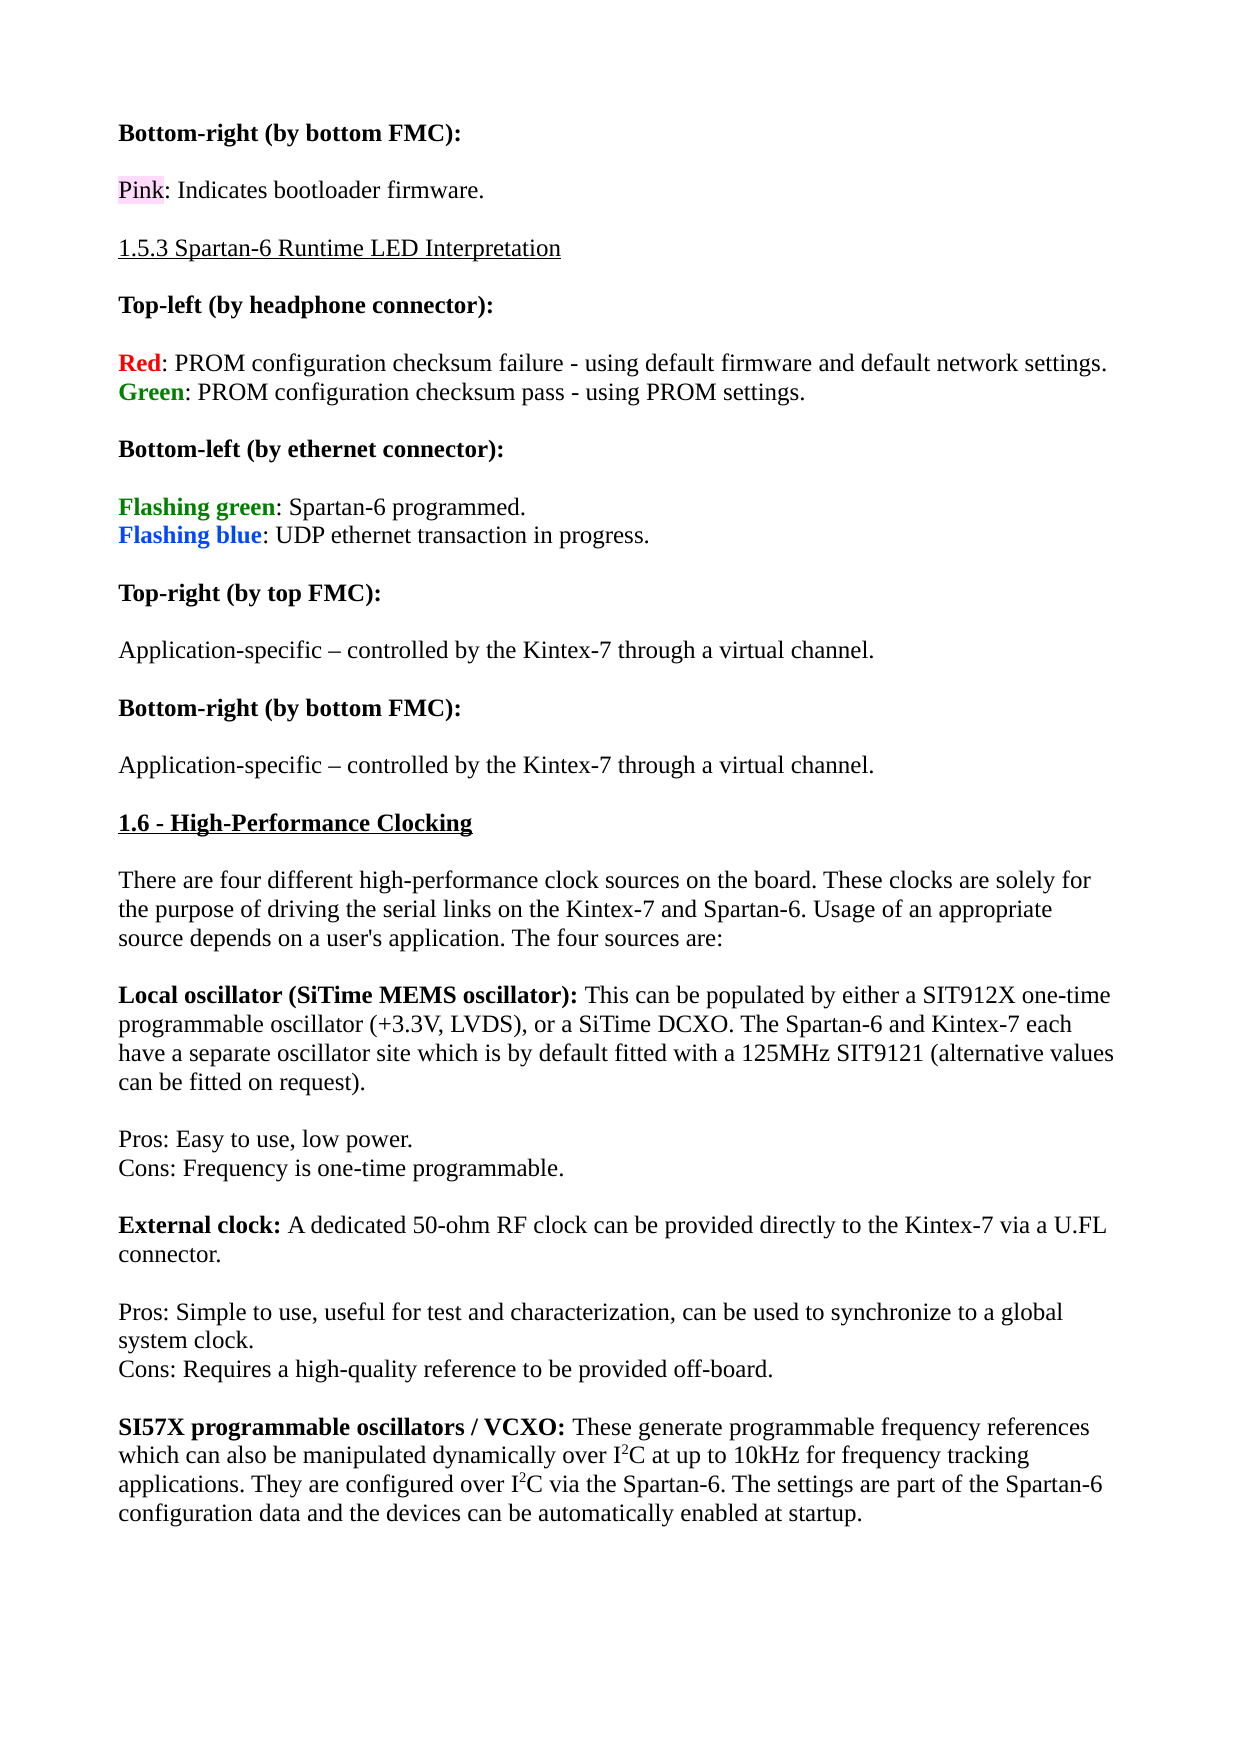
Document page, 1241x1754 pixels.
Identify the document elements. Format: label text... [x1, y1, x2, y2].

text 1.5.3 Spartan-6 Runtime LED Interpretation [118, 233, 1122, 262]
text Top-right (by top FMC): [118, 578, 1122, 607]
text Bottom-right (by bottom FMC): [118, 693, 1122, 722]
text 1.6 - High-Performance Clocking [118, 808, 1122, 837]
text Pros: Easy to use, low power. [118, 1124, 1122, 1153]
text External clock: A dedicated 50-ohm RF clock can be provided directly to the Kintex-7 via a U.FL connector. [118, 1211, 1122, 1268]
text Application-specific – controlled by the Kintex-7 through a virtual channel. [118, 636, 1122, 664]
text Pink: Indicates bootloader firmware. [118, 176, 1122, 204]
text Red: PROM configuration checksum failure - using default firmware and default network settings. [118, 348, 1122, 377]
text Cons: Frequency is one-time programmable. [118, 1153, 1122, 1182]
text Application-specific – controlled by the Kintex-7 through a virtual channel. [118, 751, 1122, 779]
text Bottom-left (by ethernet connector): [118, 434, 1122, 463]
text Bottom-right (by bottom FMC): [118, 118, 1122, 147]
text Pros: Simple to use, useful for test and characterization, can be used to synchronize to a global system clock. [118, 1297, 1122, 1354]
text Local oscillator (SiTime MEMS oscillator): This can be populated by either a SIT912X one-time programmable oscillator (+3.3V, LVDS), or a SiTime DCXO. The Spartan-6 and Kintex-7 each have a separate oscillator site which is by default fitted with a 125MHz SIT9121 (alternative values can be fitted on request). [118, 981, 1122, 1096]
text SI57X programmable oscillators / VCXO: These generate programmable frequency references which can also be manipulated dynamically over I2C at up to 10kHz for frequency tracking applications. They are configured over I2C via the Spartan-6. The settings are part of the Spartan-6 configuration data and the devices can be automatically enabled at startup. [118, 1412, 1122, 1527]
text Green: PROM configuration checksum pass - using PROM settings. [118, 377, 1122, 406]
text Flashing green: Spartan-6 programmed. [118, 492, 1122, 521]
text Top-left (by headphone connector): [118, 291, 1122, 319]
text Flashing blue: UDP ethernet transaction in progress. [118, 521, 1122, 549]
text Cons: Requires a high-quality reference to be provided off-board. [118, 1354, 1122, 1383]
text There are four different high-performance clock sources on the board. These clocks are solely for the purpose of driving the serial links on the Kintex-7 and Spartan-6. Usage of an appropriate source depends on a user's application. The four sources are: [118, 866, 1122, 952]
